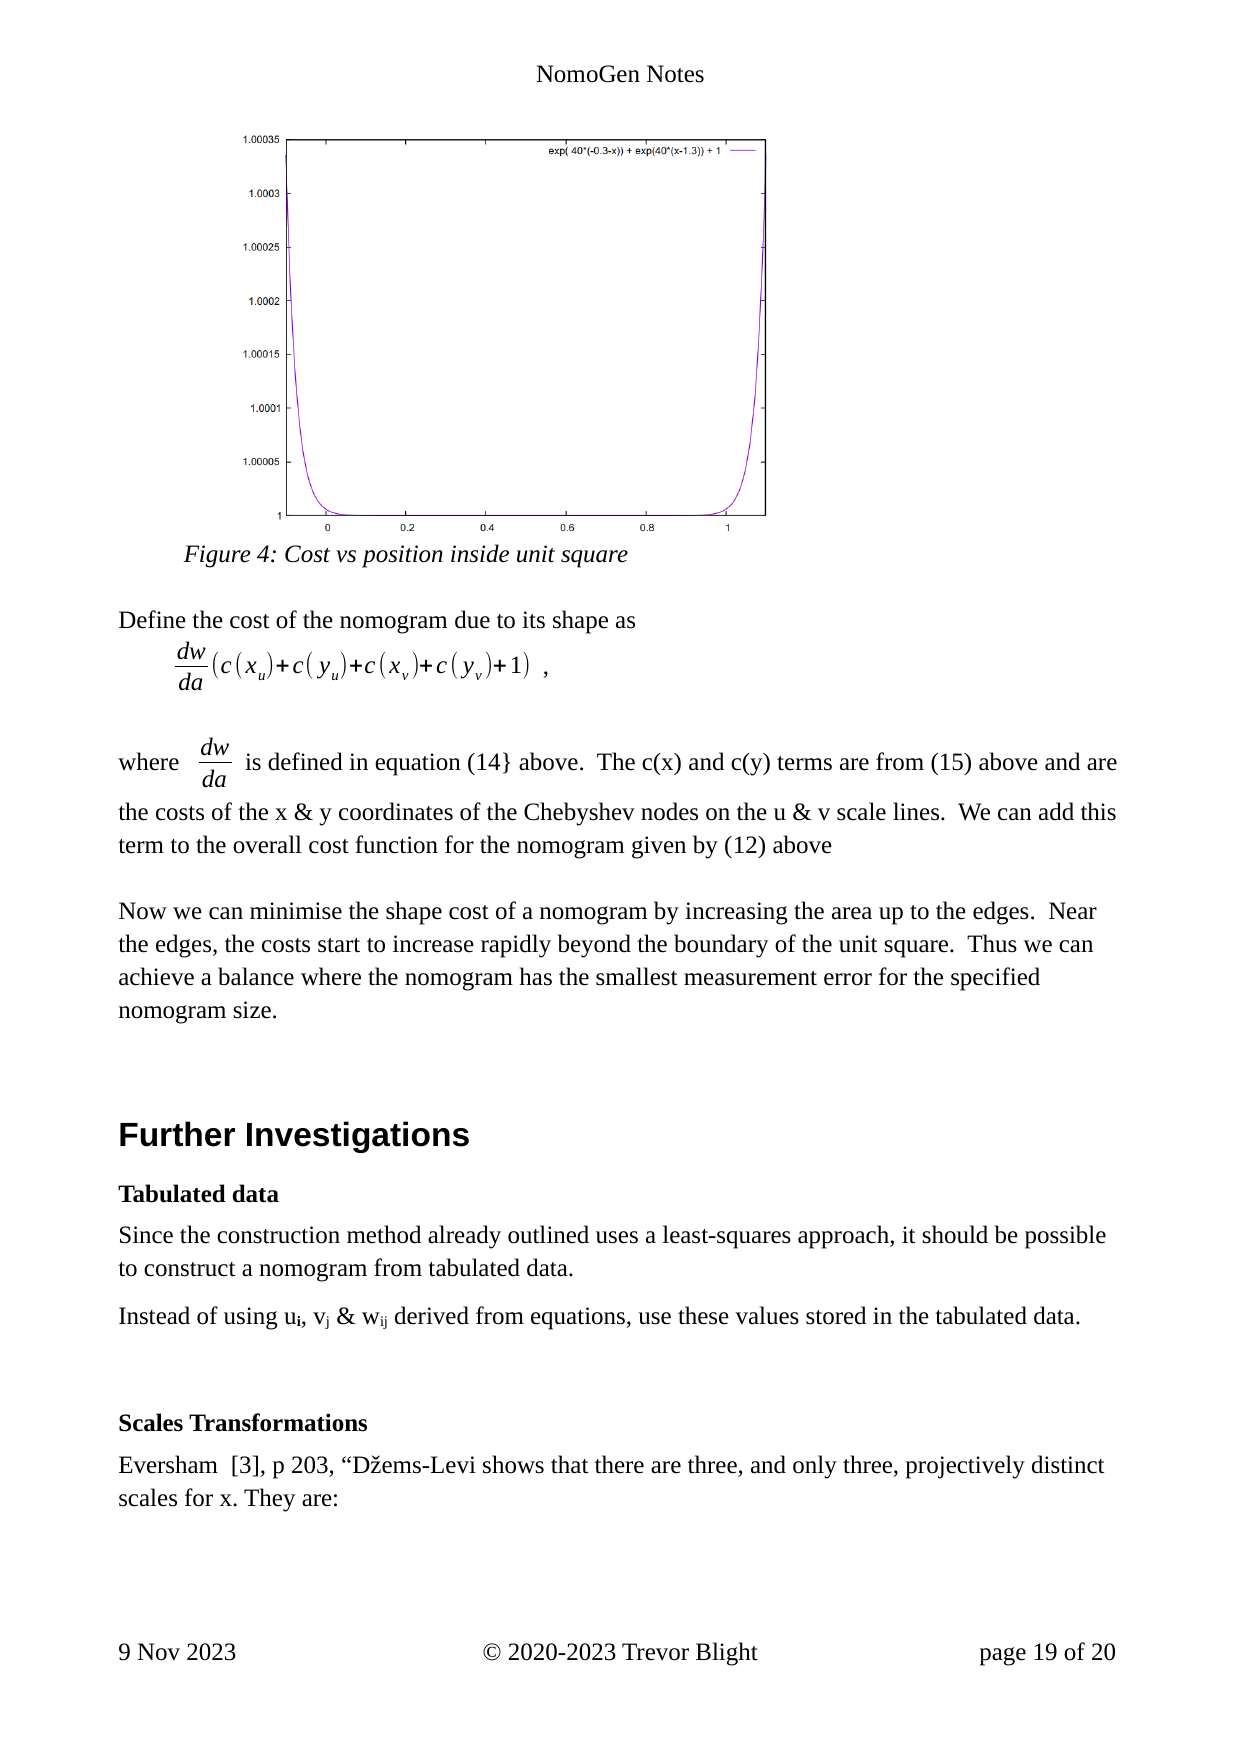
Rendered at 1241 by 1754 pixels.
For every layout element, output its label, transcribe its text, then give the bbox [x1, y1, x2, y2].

picture [183, 129, 829, 539]
text , [162, 638, 1122, 697]
text Since the construction method already outlined uses a least-squares approach, it should be possible to construct a nomogram from tabulated data. [118, 1220, 1122, 1282]
text Eversham [3], p 203, “Džems-Levi shows that there are three, and only three, projectively distinct scales for x. They are: [118, 1450, 1122, 1511]
text Figure 4: Cost vs position inside unit square [183, 539, 828, 567]
text where is defined in equation (14} above. The c(x) and c(y) terms are from (15) above and are the costs of the x & y coordinates of the Chebyshev nodes on the u & v scale lines. We can add this term to the overall cost function for the nomogram given by (12) above [118, 734, 1122, 859]
subtitle Further Investigations [118, 1115, 1122, 1154]
text Now we can minimise the shape cost of a nomogram by increasing the area up to the edges. Near the edges, the costs start to increase rapidly beyond the boundary of the unit square. Thus we can achieve a balance where the nomogram has the smallest measurement error for the specified nomogram size. [118, 896, 1122, 1024]
text Define the cost of the nomogram due to its shape as [118, 605, 1122, 633]
text Instead of using ui, vj & wij derived from equations, use these values stored in the tabulated data. [118, 1301, 1122, 1329]
subtitle Tabulated data [118, 1179, 1122, 1208]
subtitle Scales Transformations [118, 1408, 1122, 1437]
